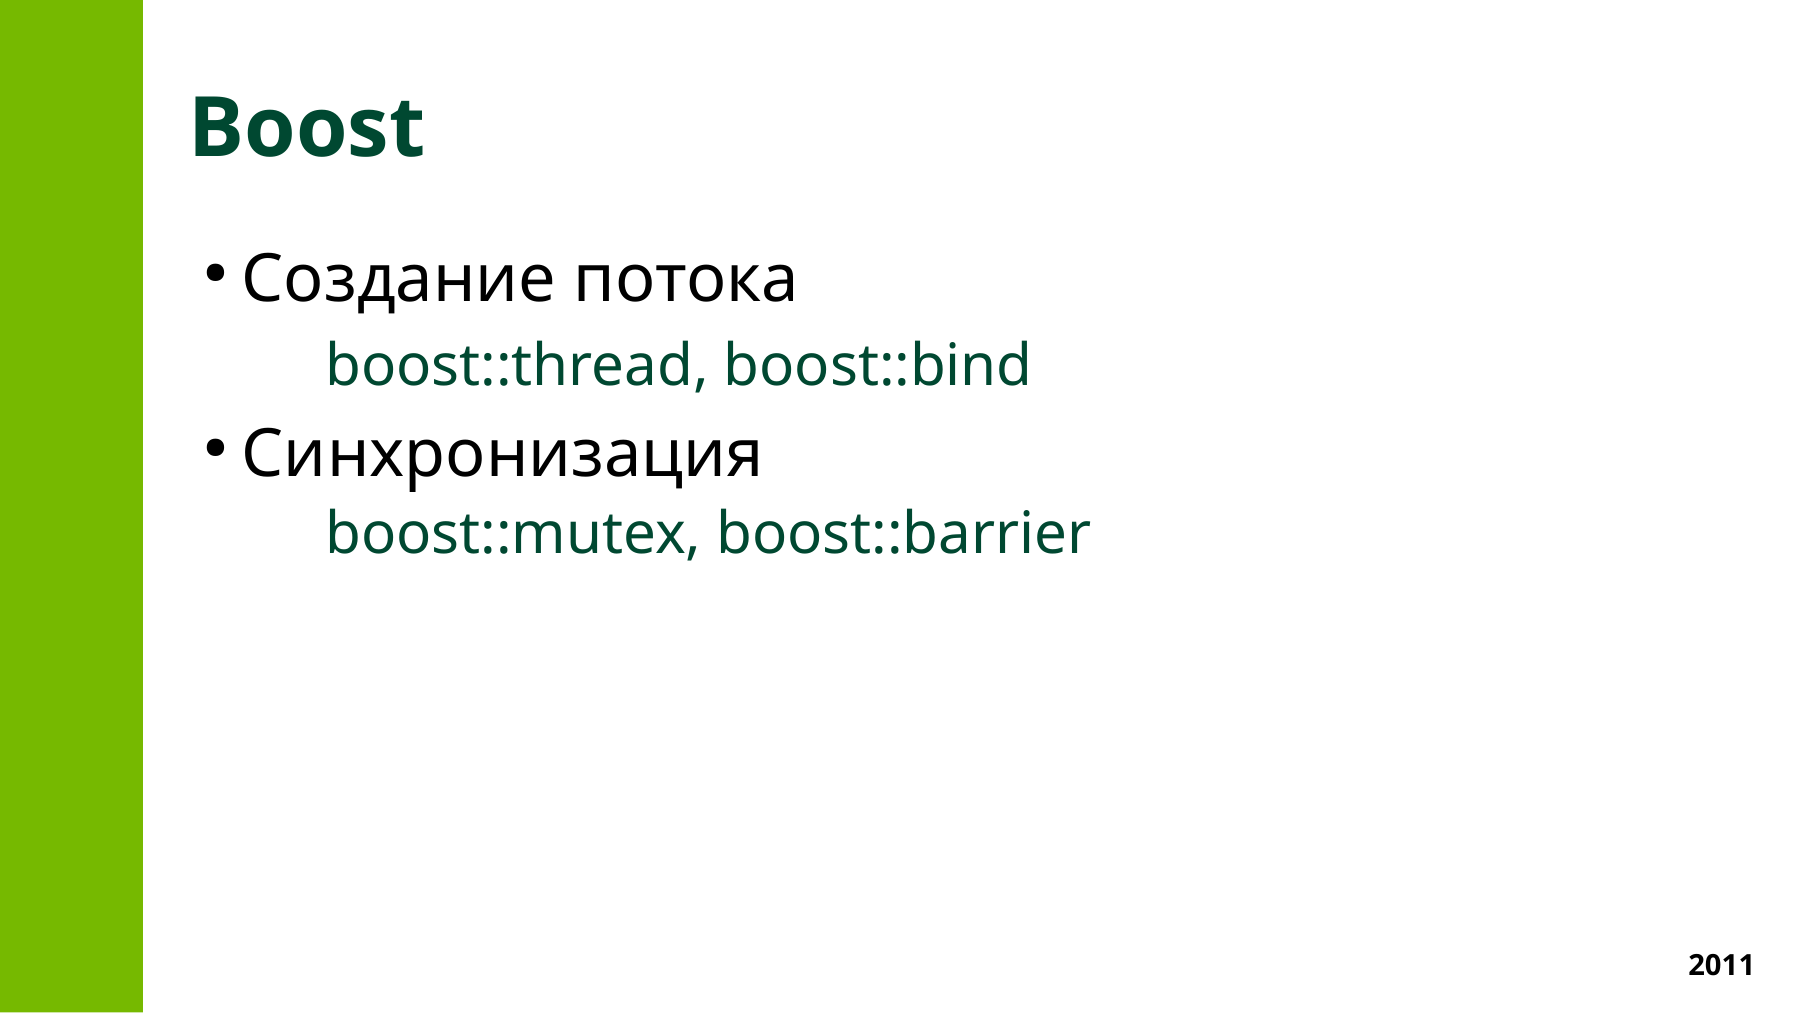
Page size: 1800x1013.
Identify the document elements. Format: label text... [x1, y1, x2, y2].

title Boost [188, 40, 1733, 211]
list Создание потока boost::thread, boost::bind Синхронизация boost::mutex, boost::barrier [188, 227, 1733, 976]
